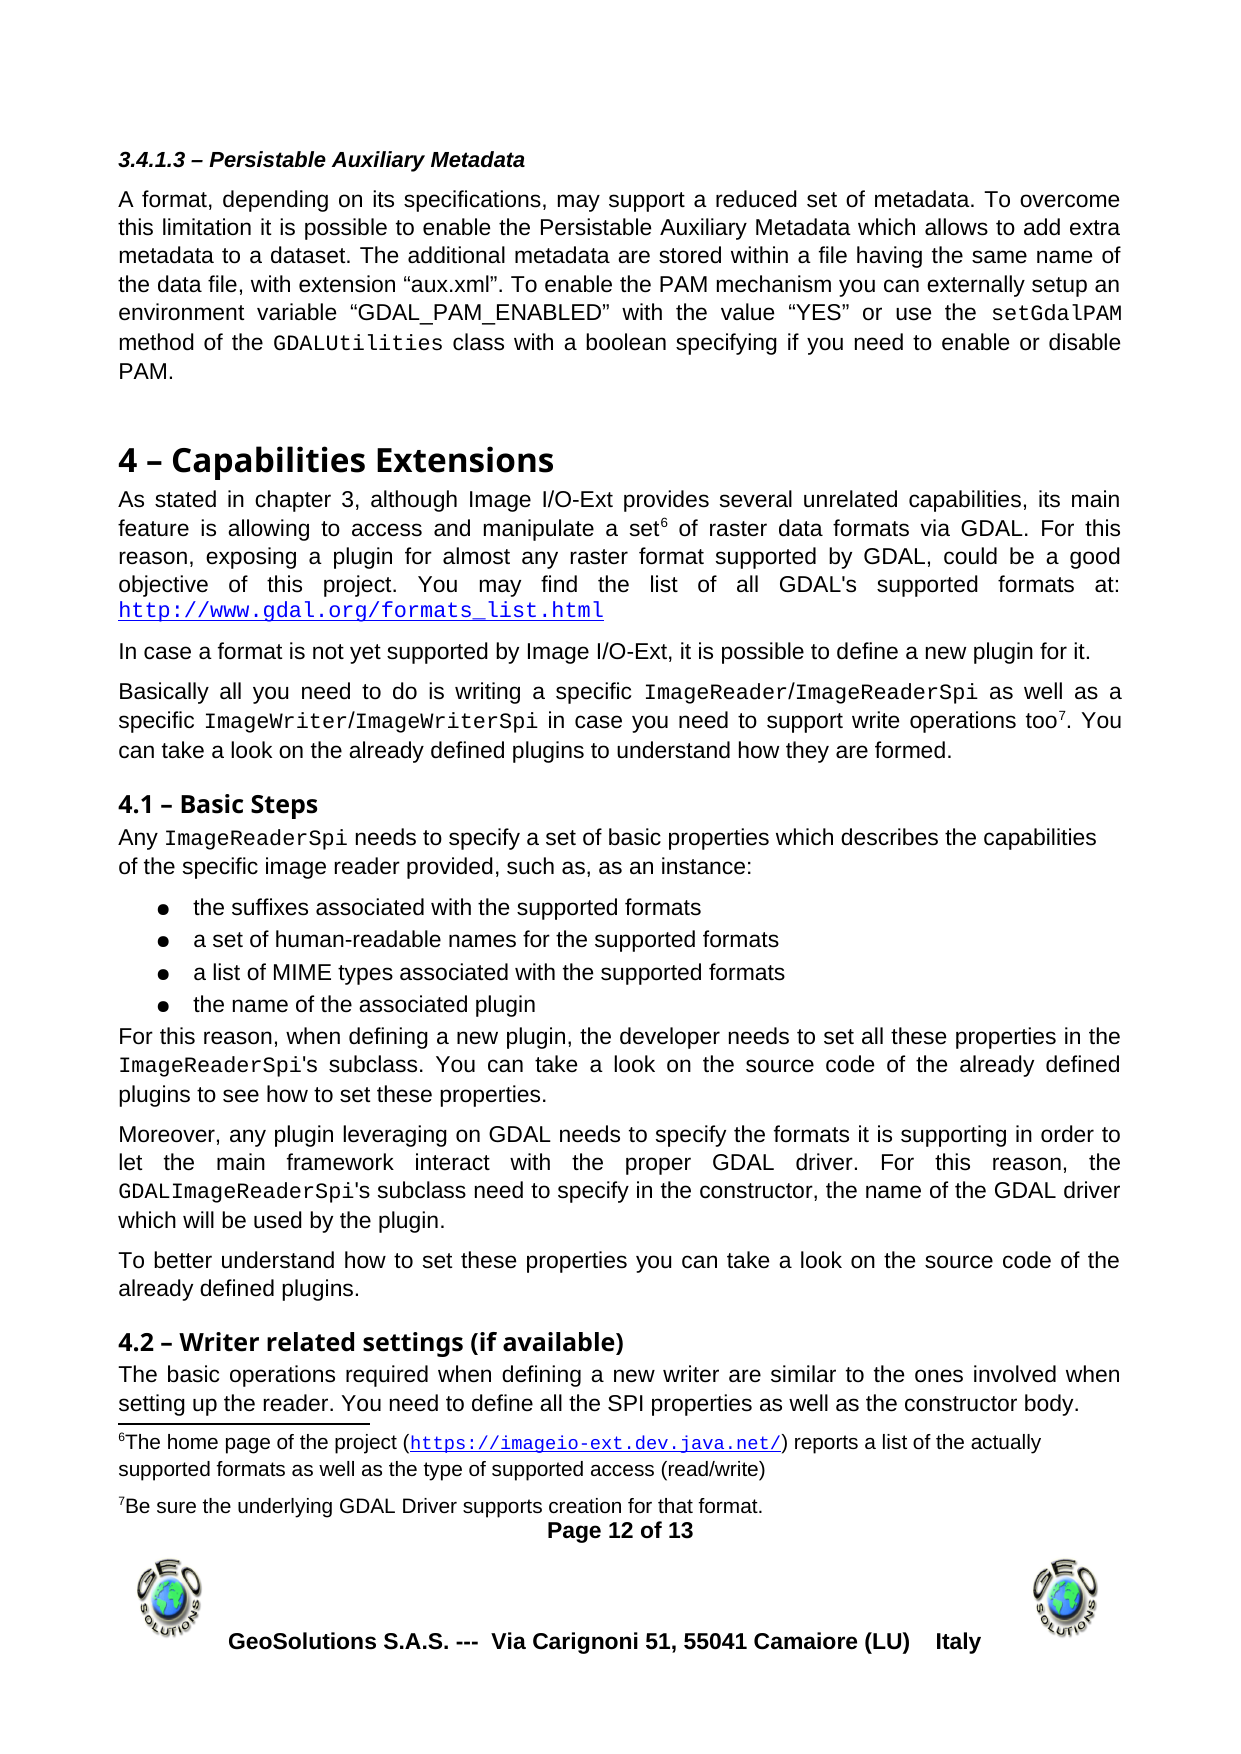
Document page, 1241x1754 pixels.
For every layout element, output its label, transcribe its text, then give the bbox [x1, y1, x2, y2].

text In case a format is not yet supported by Image I/O-Ext, it is possible to define a new plugin for it. [118, 638, 1122, 664]
text Be sure the underlying GDAL Driver supports creation for that format. [118, 1494, 1122, 1518]
list a list of MIME types associated with the supported formats [156, 959, 1122, 986]
picture [1030, 1552, 1101, 1641]
picture [134, 1552, 205, 1641]
list the name of the associated plugin [156, 991, 1122, 1018]
text The home page of the project (https://imageio-ext.dev.java.net/) reports a list of the actually supported formats as well as the type of supported access (read/write) [118, 1430, 1122, 1480]
text To better understand how to set these properties you can take a look on the source code of the already defined plugins. [118, 1248, 1122, 1301]
text As stated in chapter 3, although Image I/O-Ext provides several unrelated capabilities, its main feature is allowing to access and manipulate a set of raster data formats via GDAL. For this reason, exposing a plugin for almost any raster format supported by GDAL, could be a good objective of this project. You may find the list of all GDAL's supported formats at: http://www.gdal.org/formats_list.html [118, 487, 1122, 624]
text The basic operations required when defining a new writer are similar to the ones involved when setting up the reader. You need to define all the SPI properties as well as the constructor body. [118, 1362, 1122, 1416]
text Basically all you need to do is writing a specific ImageReader/ImageReaderSpi as well as a specific ImageWriter/ImageWriterSpi in case you need to support write operations too. You can take a look on the already defined plugins to understand how they are formed. [118, 678, 1122, 763]
subtitle 3.4.1.3 – Persistable Auxiliary Metadata [118, 148, 1122, 172]
text For this reason, when defining a new plugin, the developer needs to set all these properties in the ImageReaderSpi's subclass. You can take a look on the source code of the already defined plugins to see how to set these properties. [118, 1024, 1122, 1107]
subtitle 4 – Capabilities Extensions [118, 437, 1122, 483]
list a set of human-readable names for the supported formats [156, 926, 1122, 953]
text Moreover, any plugin leveraging on GDAL needs to specify the formats it is supporting in order to let the main framework interact with the proper GDAL driver. For this reason, the GDALImageReaderSpi's subclass need to specify in the constructor, the name of the GDAL driver which will be used by the plugin. [118, 1122, 1122, 1233]
subtitle 4.2 – Writer related settings (if available) [118, 1325, 1122, 1359]
text Any ImageReaderSpi needs to specify a set of basic properties which describes the capabilities of the specific image reader provided, such as, as an instance: [118, 824, 1122, 880]
text A format, depending on its specifications, may support a reduced set of metadata. To overcome this limitation it is possible to enable the Persistable Auxiliary Metadata which allows to add extra metadata to a dataset. The additional metadata are stored within a file having the same name of the data file, with extension “aux.xml”. To enable the PAM mechanism you can externally setup an environment variable “GDAL_PAM_ENABLED” with the value “YES” or use the setGdalPAM method of the GDALUtilities class with a boolean specifying if you need to enable or disable PAM. [118, 187, 1122, 385]
subtitle 4.1 – Basic Steps [118, 787, 1122, 821]
list the suffixes associated with the supported formats [156, 894, 1122, 921]
